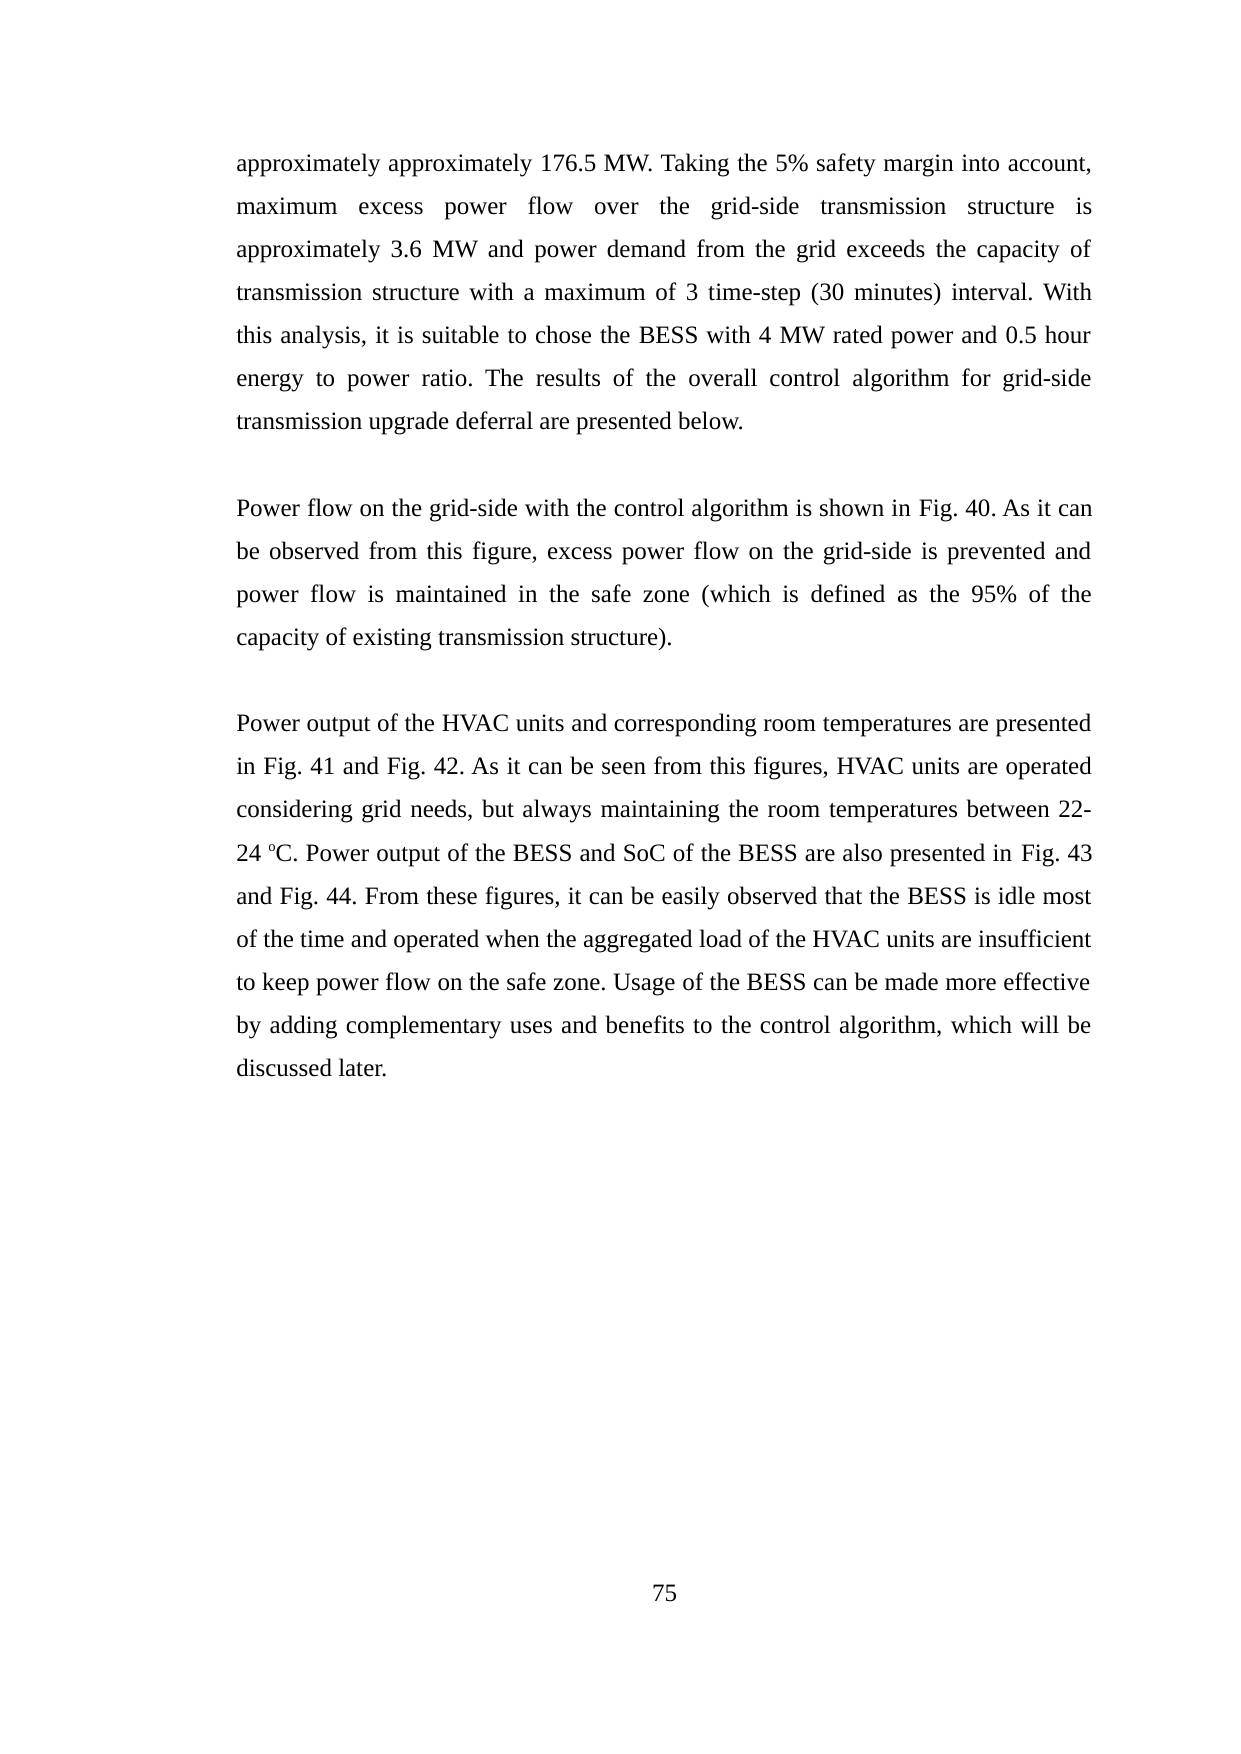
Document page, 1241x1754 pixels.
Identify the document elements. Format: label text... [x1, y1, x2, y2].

text Power output of the HVAC units and corresponding room temperatures are presented in Fig. 41 and Fig. 42. As it can be seen from this figures, HVAC units are operated considering grid needs, but always maintaining the room temperatures between 22-24 oC. Power output of the BESS and SoC of the BESS are also presented in Fig. 43 and Fig. 44. From these figures, it can be easily observed that the BESS is idle most of the time and operated when the aggregated load of the HVAC units are insufficient to keep power flow on the safe zone. Usage of the BESS can be made more effective by adding complementary uses and benefits to the control algorithm, which will be discussed later. [236, 708, 1093, 1082]
text Power flow on the grid-side with the control algorithm is shown in Fig. 40. As it can be observed from this figure, excess power flow on the grid-side is prevented and power flow is maintained in the safe zone (which is defined as the 95% of the capacity of existing transmission structure). [236, 493, 1093, 651]
text approximately approximately 176.5 MW. Taking the 5% safety margin into account, maximum excess power flow over the grid-side transmission structure is approximately 3.6 MW and power demand from the grid exceeds the capacity of transmission structure with a maximum of 3 time-step (30 minutes) interval. With this analysis, it is suitable to chose the BESS with 4 MW rated power and 0.5 hour energy to power ratio. The results of the overall control algorithm for grid-side transmission upgrade deferral are presented below. [236, 148, 1093, 435]
